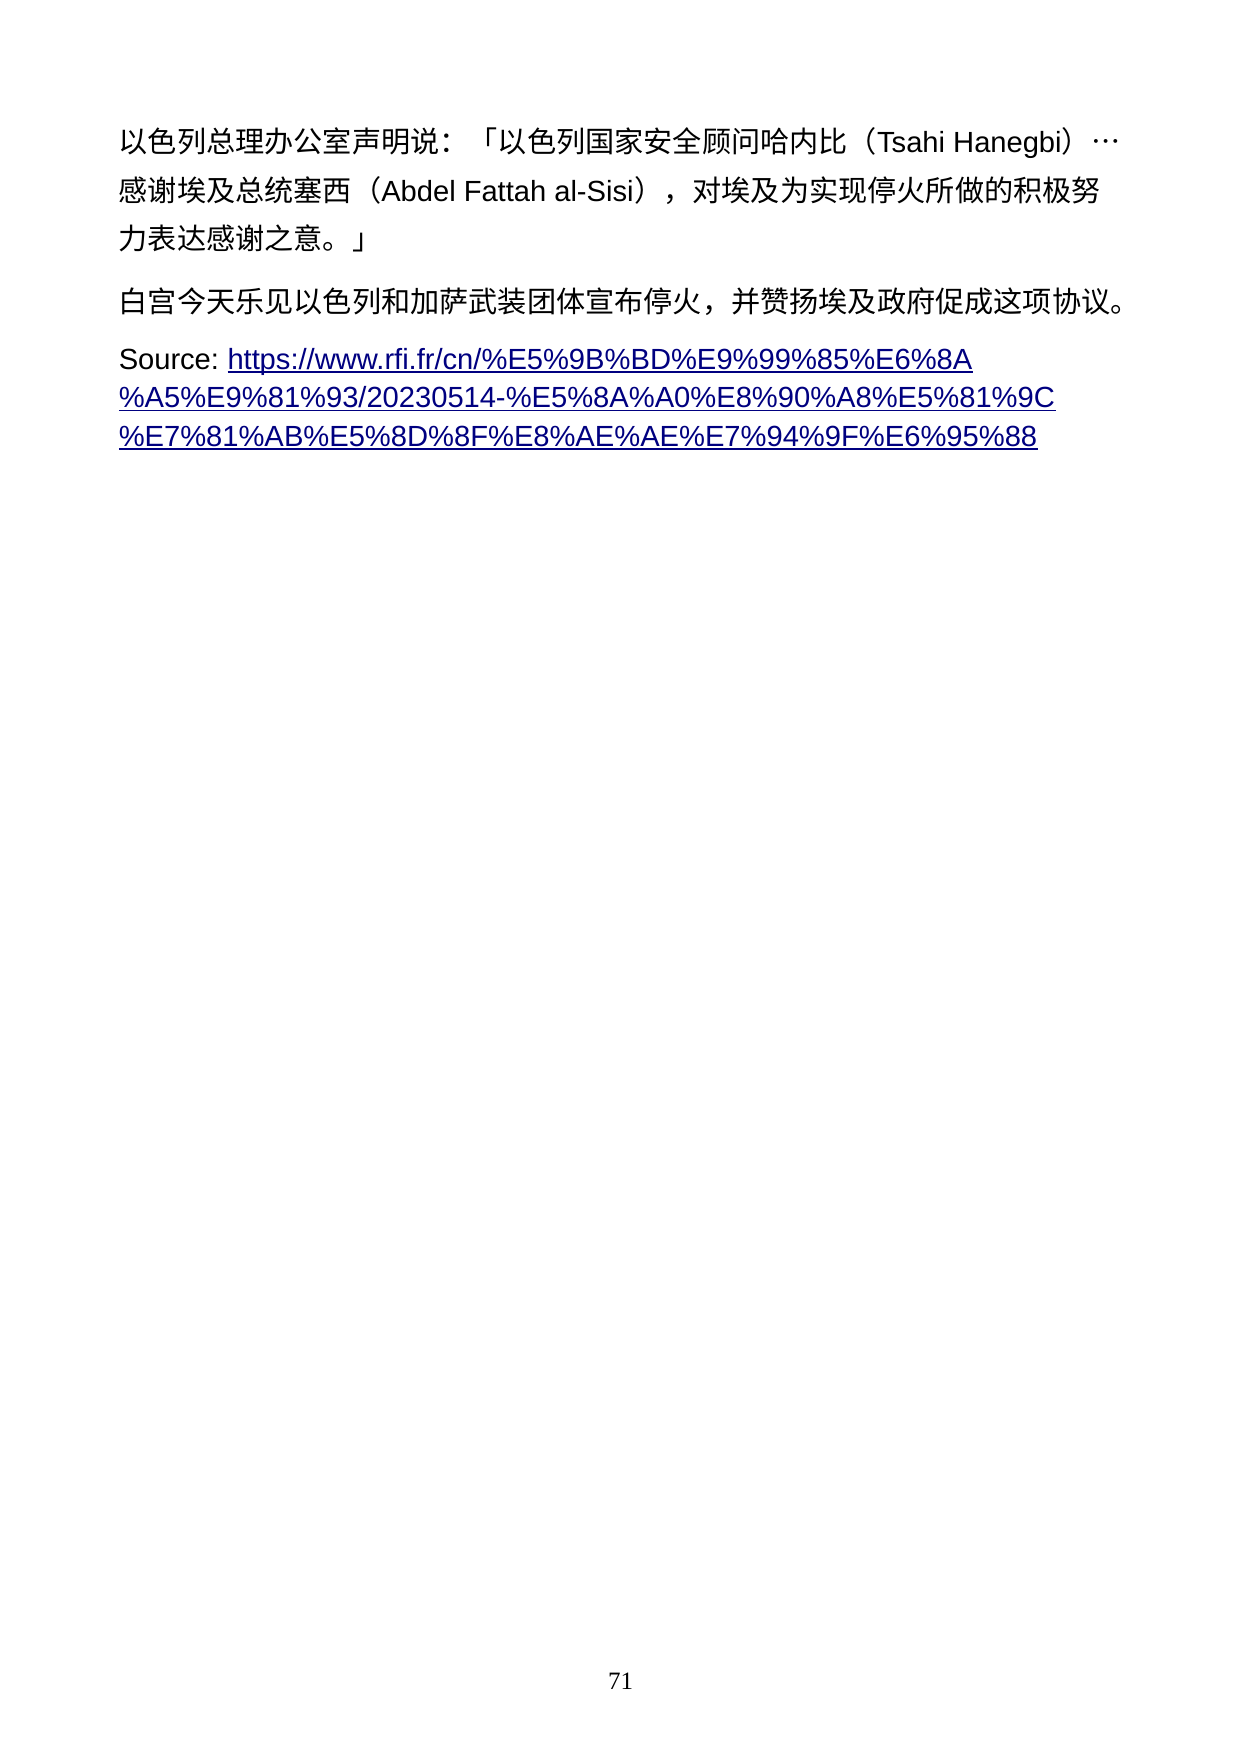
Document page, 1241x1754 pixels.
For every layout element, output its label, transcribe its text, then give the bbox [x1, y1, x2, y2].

text Source: https://www.rfi.fr/cn/%E5%9B%BD%E9%99%85%E6%8A%A5%E9%81%93/20230514-%E5%8A%A0%E8%90%A8%E5%81%9C%E7%81%AB%E5%8D%8F%E8%AE%AE%E7%94%9F%E6%95%88 [118, 342, 1122, 452]
text 以色列总理办公室声明说：「以色列国家安全顾问哈内比（Tsahi Hanegbi）…感谢埃及总统塞西（Abdel Fattah al-Sisi），对埃及为实现停火所做的积极努力表达感谢之意。」 [118, 118, 1122, 258]
text 白宫今天乐见以色列和加萨武装团体宣布停火，并赞扬埃及政府促成这项协议。 [118, 279, 1122, 321]
